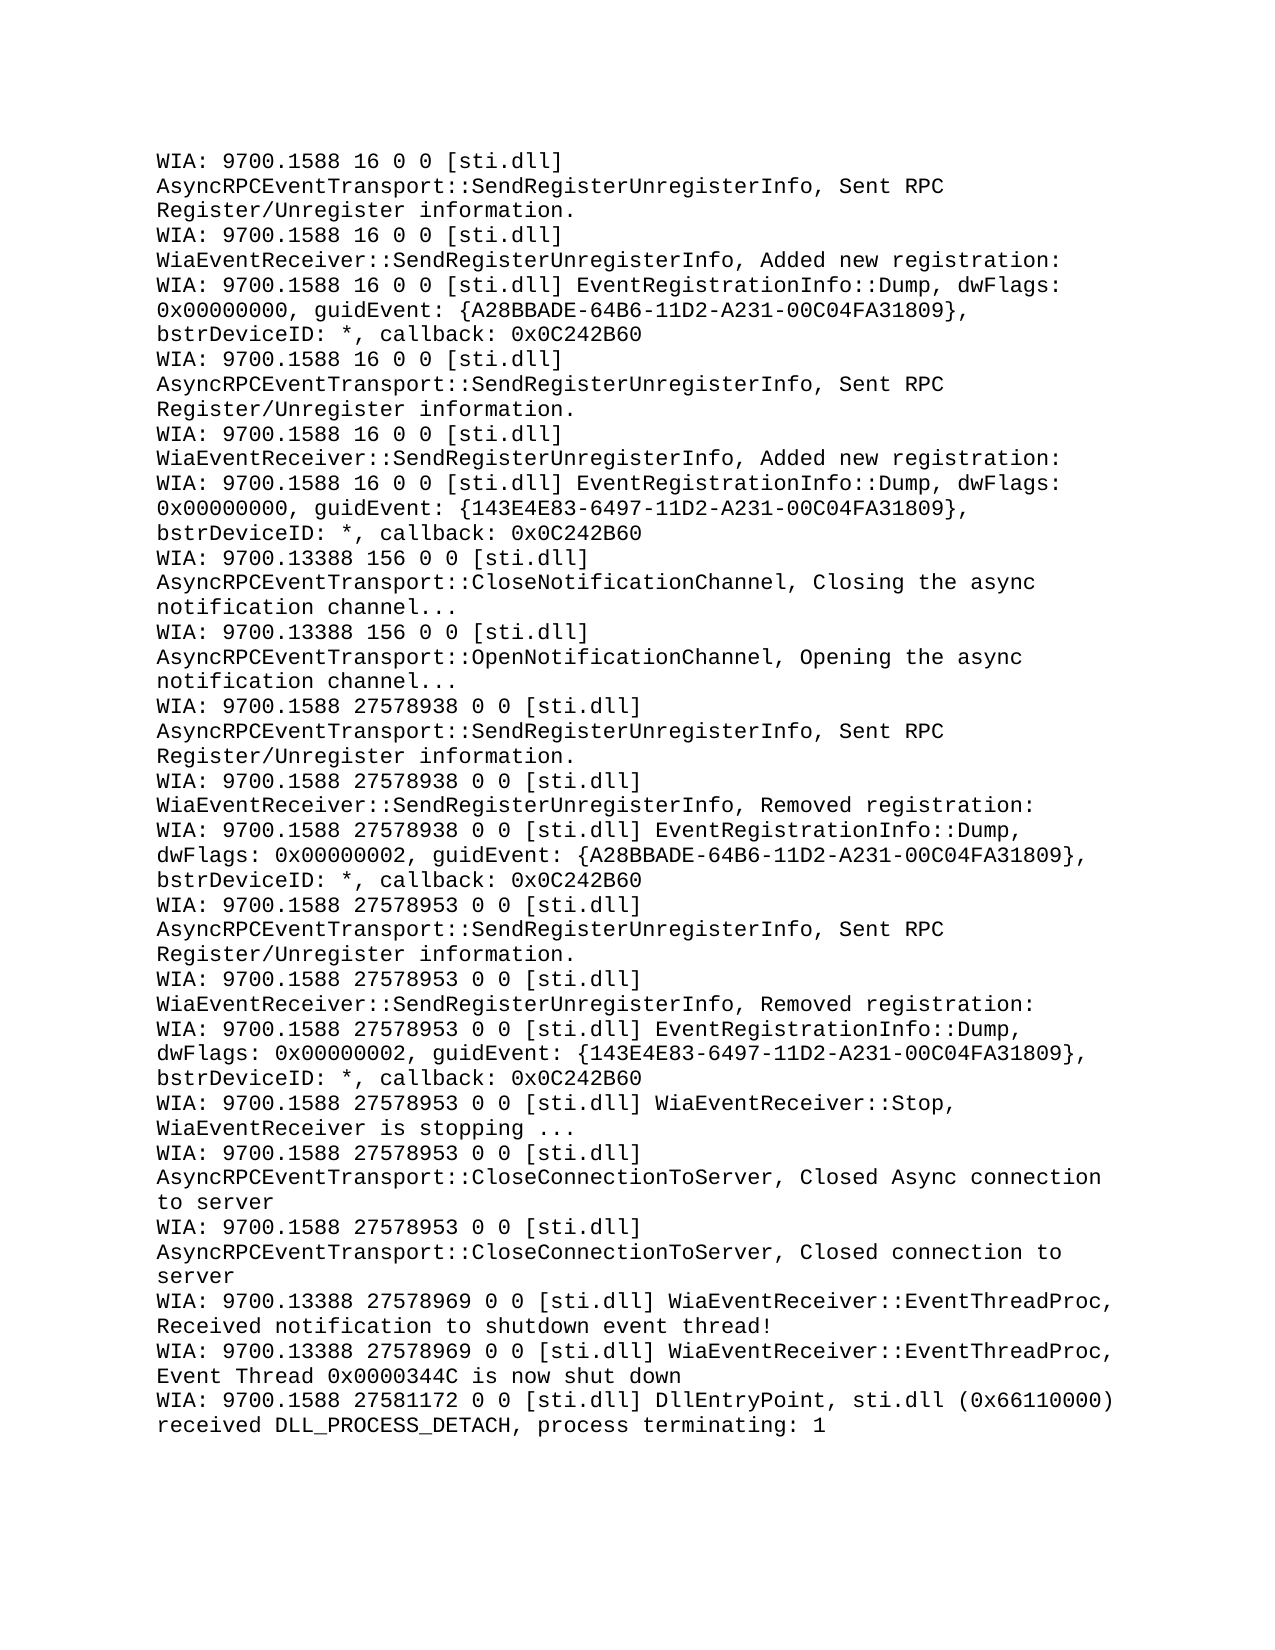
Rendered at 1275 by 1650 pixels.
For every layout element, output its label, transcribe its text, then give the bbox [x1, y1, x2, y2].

text WIA: 9700.1588 27578953 0 0 [sti.dll] AsyncRPCEventTransport::CloseConnectionToServer, Closed Async connection to server [156, 1142, 1118, 1216]
text WIA: 9700.13388 156 0 0 [sti.dll] AsyncRPCEventTransport::OpenNotificationChannel, Opening the async notification channel... [156, 621, 1118, 695]
text WIA: 9700.1588 27578953 0 0 [sti.dll] AsyncRPCEventTransport::CloseConnectionToServer, Closed connection to server [156, 1216, 1118, 1290]
text WIA: 9700.1588 16 0 0 [sti.dll] EventRegistrationInfo::Dump, dwFlags: 0x00000000, guidEvent: {A28BBADE-64B6-11D2-A231-00C04FA31809}, bstrDeviceID: *, callback: 0x0C242B60 [156, 274, 1118, 348]
text WIA: 9700.1588 27578953 0 0 [sti.dll] WiaEventReceiver::Stop, WiaEventReceiver is stopping ... [156, 1092, 1118, 1142]
text WIA: 9700.1588 16 0 0 [sti.dll] AsyncRPCEventTransport::SendRegisterUnregisterInfo, Sent RPC Register/Unregister information. [156, 348, 1118, 423]
text WIA: 9700.1588 16 0 0 [sti.dll] WiaEventReceiver::SendRegisterUnregisterInfo, Added new registration: [156, 224, 1118, 274]
text WIA: 9700.1588 27578953 0 0 [sti.dll] EventRegistrationInfo::Dump, dwFlags: 0x00000002, guidEvent: {143E4E83-6497-11D2-A231-00C04FA31809}, bstrDeviceID: *, callback: 0x0C242B60 [156, 1018, 1118, 1092]
text WIA: 9700.1588 27578938 0 0 [sti.dll] EventRegistrationInfo::Dump, dwFlags: 0x00000002, guidEvent: {A28BBADE-64B6-11D2-A231-00C04FA31809}, bstrDeviceID: *, callback: 0x0C242B60 [156, 819, 1118, 894]
text WIA: 9700.13388 27578969 0 0 [sti.dll] WiaEventReceiver::EventThreadProc, Event Thread 0x0000344C is now shut down [156, 1340, 1118, 1389]
text WIA: 9700.1588 27581172 0 0 [sti.dll] DllEntryPoint, sti.dll (0x66110000) received DLL_PROCESS_DETACH, process terminating: 1 [156, 1389, 1118, 1439]
text WIA: 9700.1588 16 0 0 [sti.dll] AsyncRPCEventTransport::SendRegisterUnregisterInfo, Sent RPC Register/Unregister information. [156, 150, 1118, 224]
text WIA: 9700.13388 27578969 0 0 [sti.dll] WiaEventReceiver::EventThreadProc, Received notification to shutdown event thread! [156, 1290, 1118, 1340]
text WIA: 9700.1588 27578953 0 0 [sti.dll] WiaEventReceiver::SendRegisterUnregisterInfo, Removed registration: [156, 968, 1118, 1018]
text WIA: 9700.1588 27578938 0 0 [sti.dll] WiaEventReceiver::SendRegisterUnregisterInfo, Removed registration: [156, 770, 1118, 819]
text WIA: 9700.1588 27578953 0 0 [sti.dll] AsyncRPCEventTransport::SendRegisterUnregisterInfo, Sent RPC Register/Unregister information. [156, 894, 1118, 968]
text WIA: 9700.1588 16 0 0 [sti.dll] WiaEventReceiver::SendRegisterUnregisterInfo, Added new registration: [156, 423, 1118, 472]
text WIA: 9700.1588 27578938 0 0 [sti.dll] AsyncRPCEventTransport::SendRegisterUnregisterInfo, Sent RPC Register/Unregister information. [156, 695, 1118, 770]
text WIA: 9700.1588 16 0 0 [sti.dll] EventRegistrationInfo::Dump, dwFlags: 0x00000000, guidEvent: {143E4E83-6497-11D2-A231-00C04FA31809}, bstrDeviceID: *, callback: 0x0C242B60 [156, 472, 1118, 547]
text WIA: 9700.13388 156 0 0 [sti.dll] AsyncRPCEventTransport::CloseNotificationChannel, Closing the async notification channel... [156, 547, 1118, 621]
